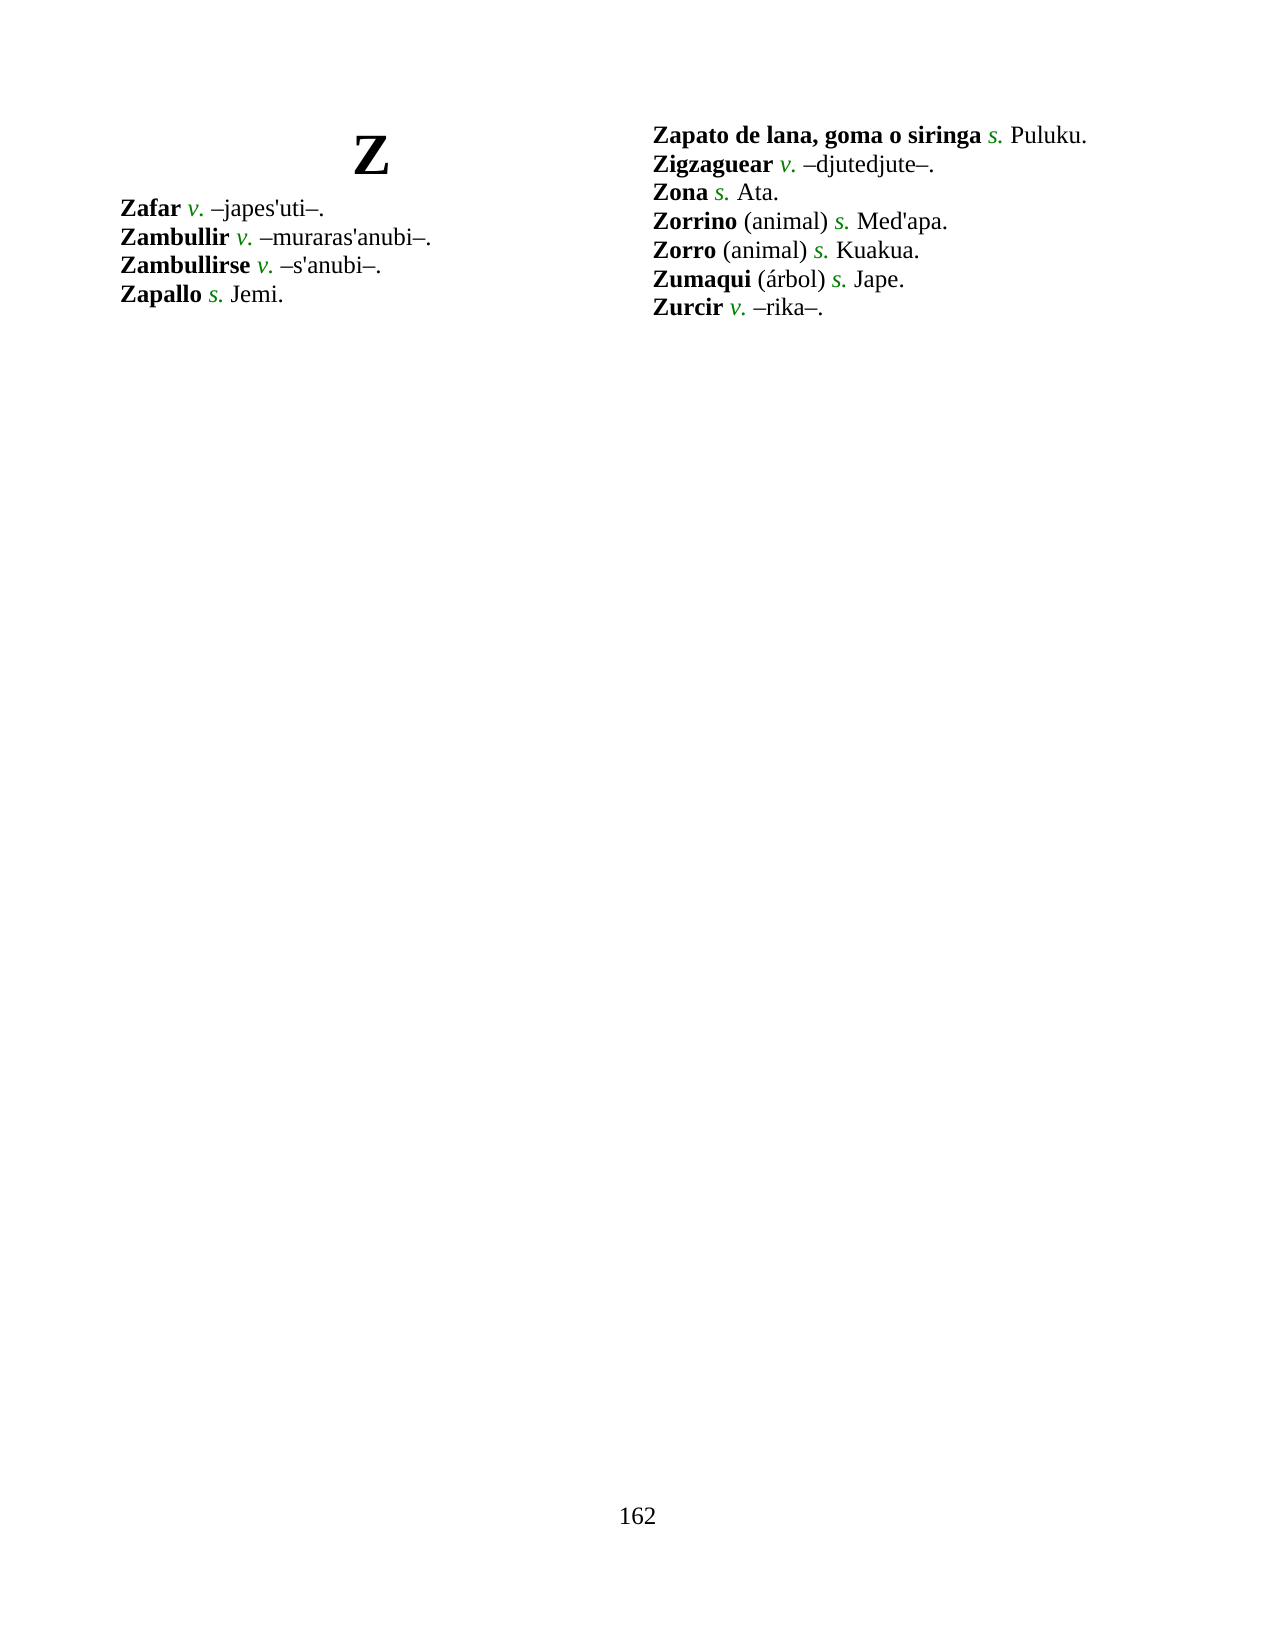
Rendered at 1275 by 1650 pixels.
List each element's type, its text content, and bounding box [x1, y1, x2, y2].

text Zafar v. –japes'uti–. [120, 193, 622, 222]
text Zigzaguear v. –djutedjute–. [652, 149, 1155, 177]
text Zurcir v. –rika–. [652, 292, 1155, 321]
text Zorrino (animal) s. Med'apa. [652, 206, 1155, 235]
text Zambullirse v. –s'anubi–. [120, 251, 622, 279]
text Z [120, 120, 622, 187]
text Zona s. Ata. [652, 177, 1155, 206]
text Zapato de lana, goma o siringa s. Puluku. [652, 120, 1155, 149]
text Zorro (animal) s. Kuakua. [652, 235, 1155, 264]
text Zapallo s. Jemi. [120, 279, 622, 308]
text Zambullir v. –muraras'anubi–. [120, 222, 622, 251]
text Zumaqui (árbol) s. Jape. [652, 264, 1155, 292]
